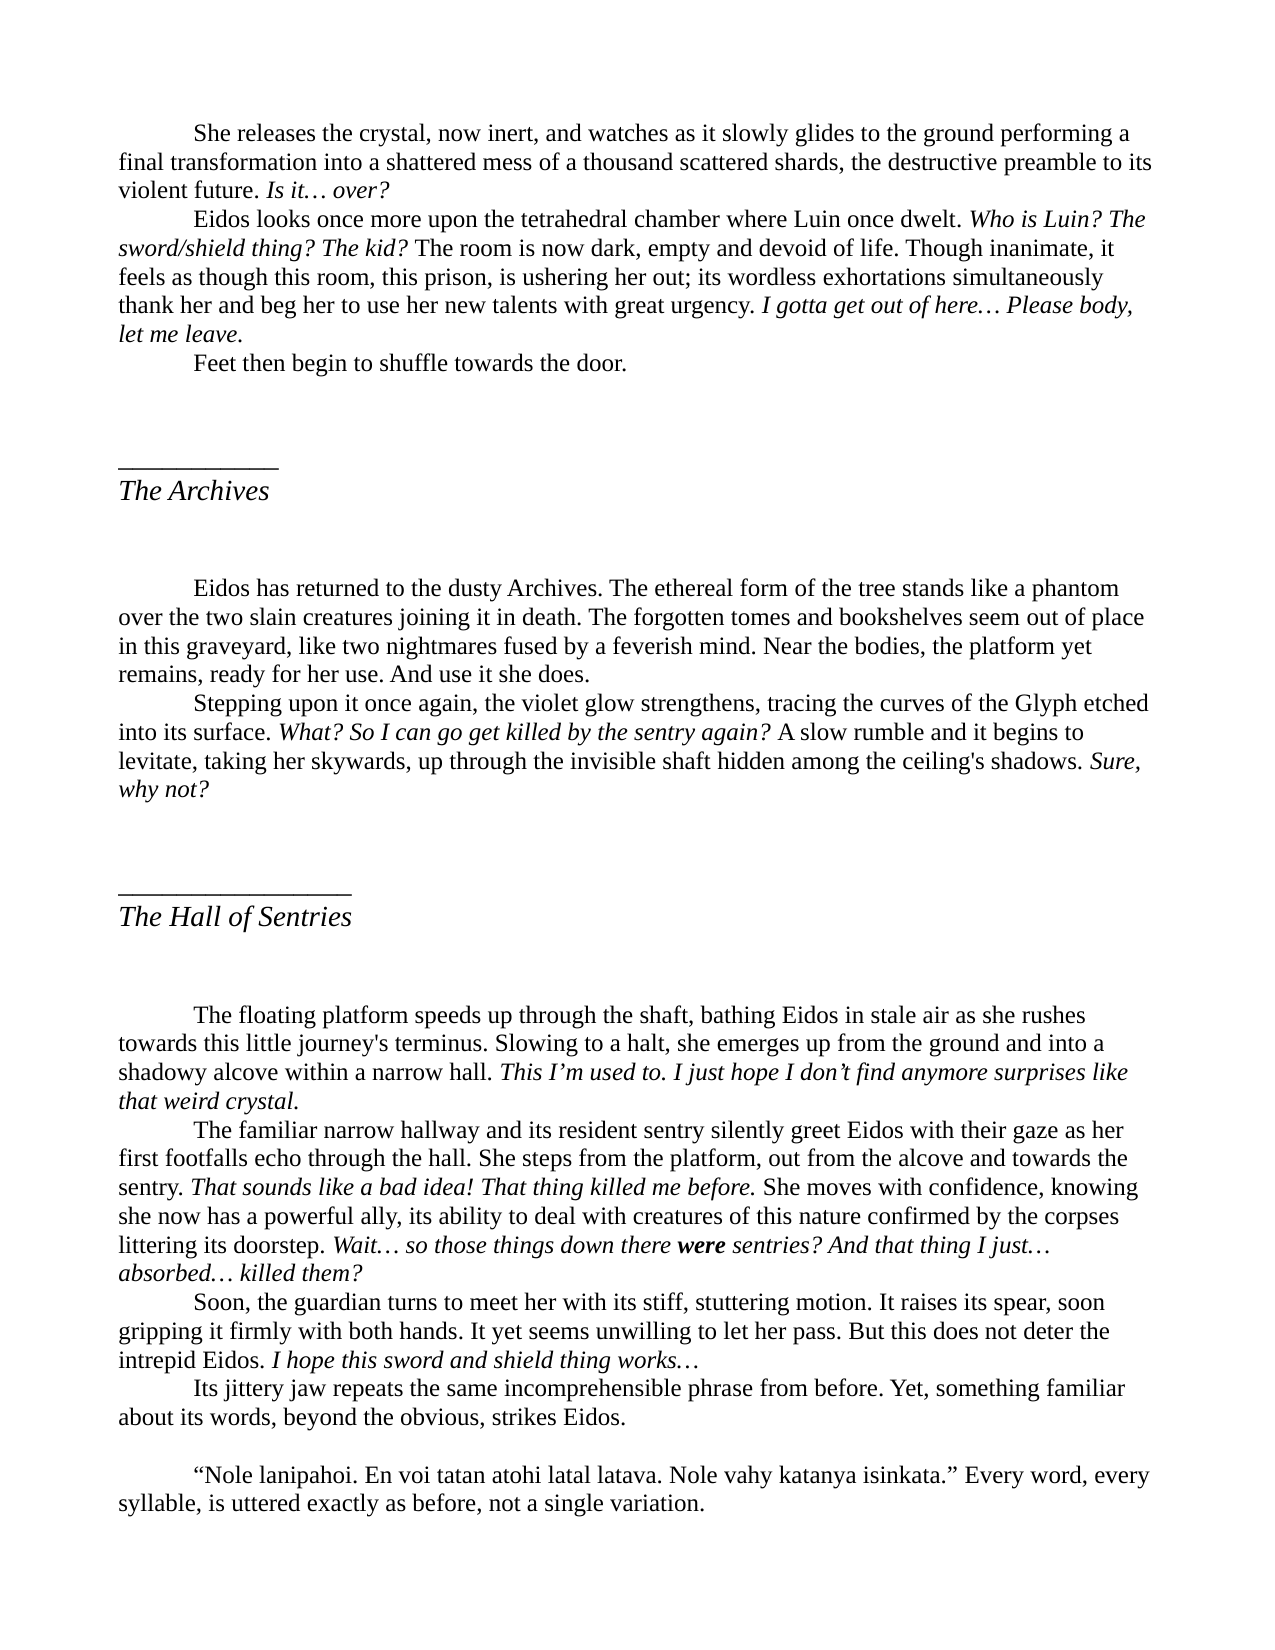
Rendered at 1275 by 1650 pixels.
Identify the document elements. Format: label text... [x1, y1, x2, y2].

text The Archives [118, 473, 1157, 506]
text The familiar narrow hallway and its resident sentry silently greet Eidos with their gaze as her first footfalls echo through the hall. She steps from the platform, out from the alcove and towards the sentry. That sounds like a bad idea! That thing killed me before. She moves with confidence, knowing she now has a powerful ally, its ability to deal with creatures of this nature confirmed by the corpses littering its doorstep. Wait… so those things down there were sentries? And that thing I just… absorbed… killed them? [118, 1115, 1157, 1287]
text ___________ [118, 439, 1157, 473]
text “Nole lanipahoi. En voi tatan atohi latal latava. Nole vahy katanya isinkata.” Every word, every syllable, is uttered exactly as before, not a single variation. [118, 1460, 1157, 1517]
text Stepping upon it once again, the violet glow strengthens, tracing the curves of the Glyph etched into its surface. What? So I can go get killed by the sentry again? A slow rumble and it begins to levitate, taking her skywards, up through the invisible shaft hidden among the ceiling's shadows. Sure, why not? [118, 688, 1157, 803]
text Feet then begin to shuffle towards the door. [118, 348, 1157, 377]
text ________________ [118, 866, 1157, 899]
text The floating platform speeds up through the shaft, bathing Eidos in stale air as she rushes towards this little journey's terminus. Slowing to a halt, she emerges up from the ground and into a shadowy alcove within a narrow hall. This I’m used to. I just hope I don’t find anymore surprises like that weird crystal. [118, 1000, 1157, 1115]
text The Hall of Sentries [118, 899, 1157, 933]
text Soon, the guardian turns to meet her with its stiff, stuttering motion. It raises its spear, soon gripping it firmly with both hands. It yet seems unwilling to let her pass. But this does not deter the intrepid Eidos. I hope this sword and shield thing works… [118, 1287, 1157, 1373]
text She releases the crystal, now inert, and watches as it slowly glides to the ground performing a final transformation into a shattered mess of a thousand scattered shards, the destructive preamble to its violent future. Is it… over? [118, 118, 1157, 204]
text Eidos has returned to the dusty Archives. The ethereal form of the tree stands like a phantom over the two slain creatures joining it in death. The forgotten tomes and bookshelves seem out of place in this graveyard, like two nightmares fused by a feverish mind. Near the bodies, the platform yet remains, ready for her use. And use it she does. [118, 573, 1157, 688]
text Its jittery jaw repeats the same incomprehensible phrase from before. Yet, something familiar about its words, beyond the obvious, strikes Eidos. [118, 1373, 1157, 1431]
text Eidos looks once more upon the tetrahedral chamber where Luin once dwelt. Who is Luin? The sword/shield thing? The kid? The room is now dark, empty and devoid of life. Though inanimate, it feels as though this room, this prison, is ushering her out; its wordless exhortations simultaneously thank her and beg her to use her new talents with great urgency. I gotta get out of here… Please body, let me leave. [118, 204, 1157, 348]
